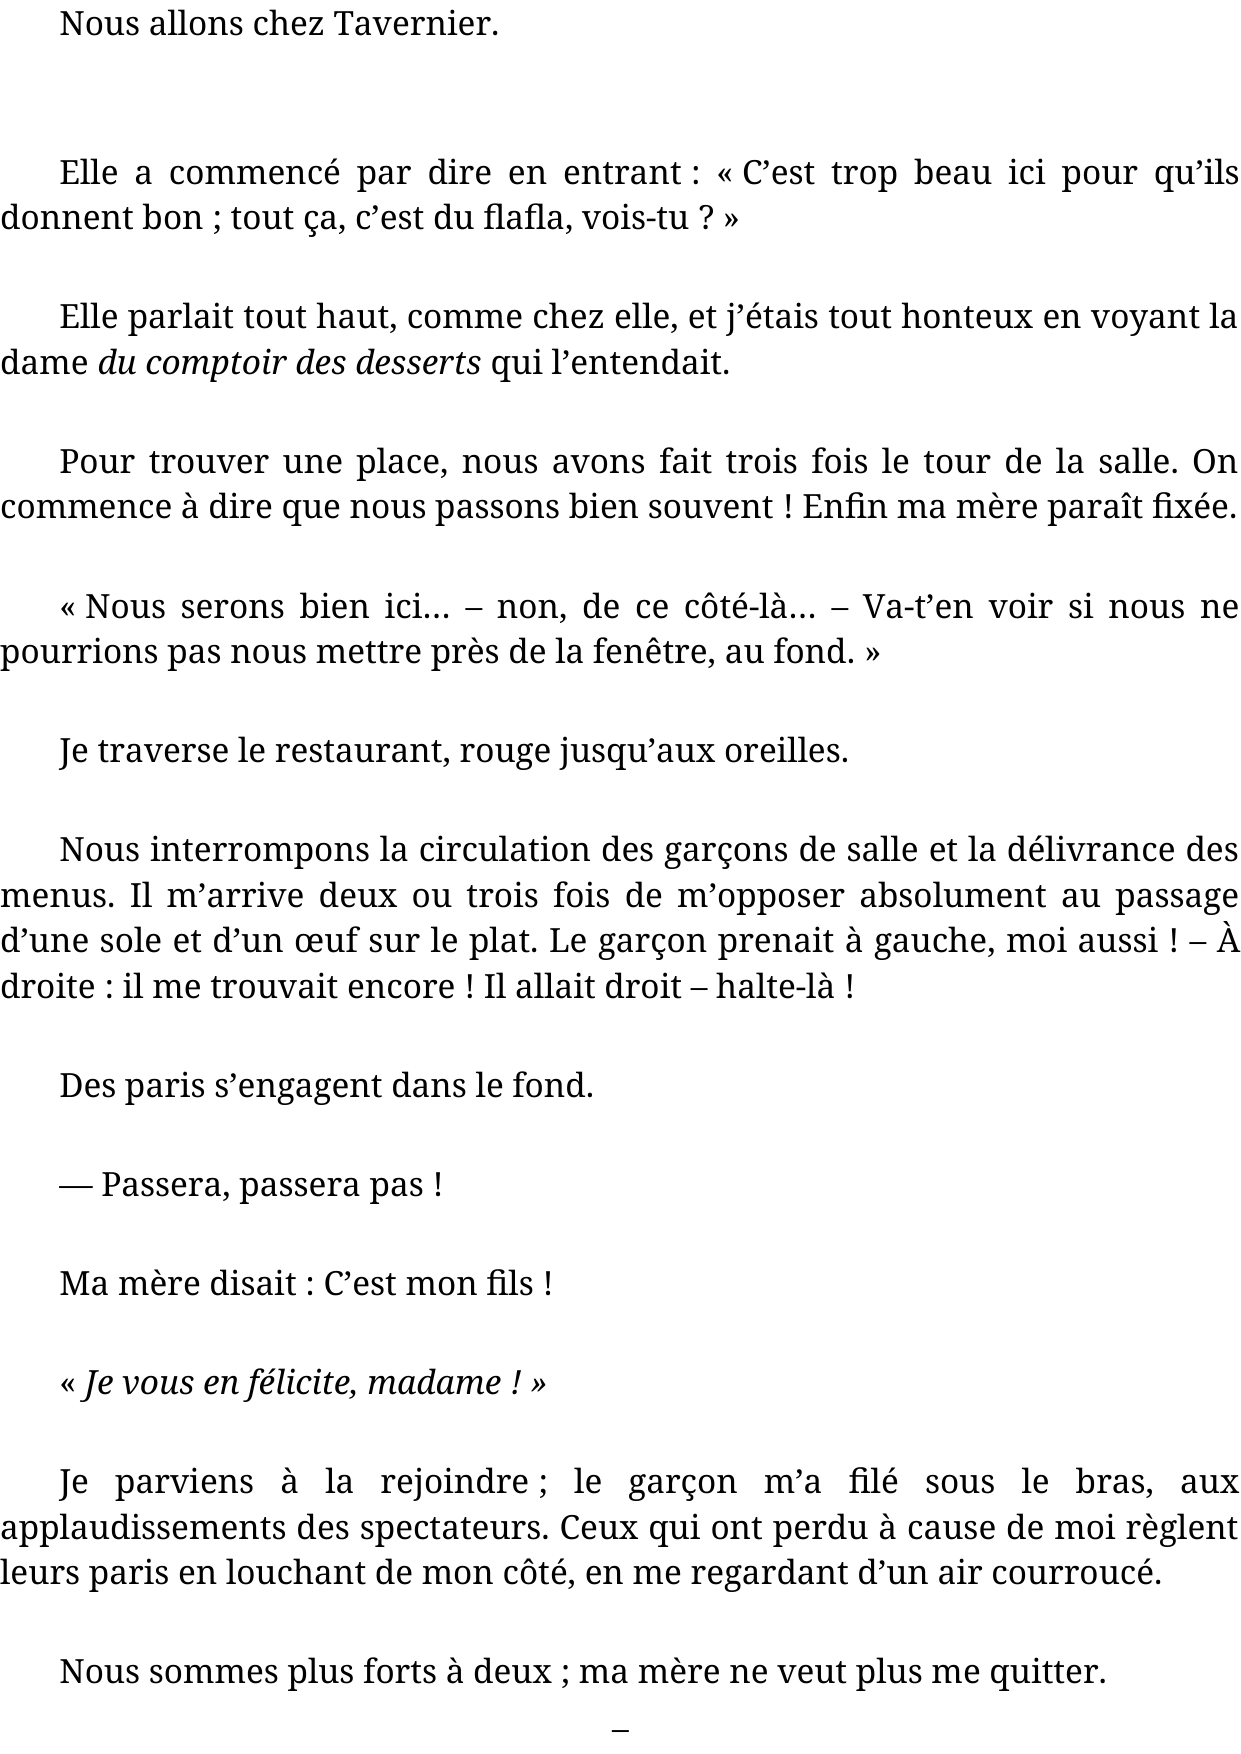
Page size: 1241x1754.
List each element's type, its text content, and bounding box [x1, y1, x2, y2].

text « Nous serons bien ici… – non, de ce côté-là… – Va-t’en voir si nous ne pourrions pas nous mettre près de la fenêtre, au fond. » [0, 582, 1240, 673]
text Je traverse le restaurant, rouge jusqu’aux oreilles. [0, 727, 1240, 772]
text Nous allons chez Tavernier. [0, 0, 1240, 45]
text Des paris s’engagent dans le fond. [0, 1062, 1240, 1107]
text Nous interrompons la circulation des garçons de salle et la délivrance des menus. Il m’arrive deux ou trois fois de m’opposer absolument au passage d’une sole et d’un œuf sur le plat. Le garçon prenait à gauche, moi aussi ! – À droite : il me trouvait encore ! Il allait droit – halte-là ! [0, 826, 1240, 1008]
text Pour trouver une place, nous avons fait trois fois le tour de la salle. On commence à dire que nous passons bien souvent ! Enfin ma mère paraît fixée. [0, 438, 1240, 529]
text Elle a commencé par dire en entrant : « C’est trop beau ici pour qu’ils donnent bon ; tout ça, c’est du flafla, vois-tu ? » [0, 149, 1240, 239]
text Ma mère disait : C’est mon fils ! [0, 1260, 1240, 1305]
text « Je vous en félicite, madame ! » [0, 1359, 1240, 1404]
text Nous sommes plus forts à deux ; ma mère ne veut plus me quitter. [0, 1648, 1240, 1694]
text Elle parlait tout haut, comme chez elle, et j’étais tout honteux en voyant la dame du comptoir des desserts qui l’entendait. [0, 293, 1240, 384]
text Je parviens à la rejoindre ; le garçon m’a filé sous le bras, aux applaudissements des spectateurs. Ceux qui ont perdu à cause de moi règlent leurs paris en louchant de mon côté, en me regardant d’un air courroucé. [0, 1458, 1240, 1594]
text — Passera, passera pas ! [0, 1161, 1240, 1206]
